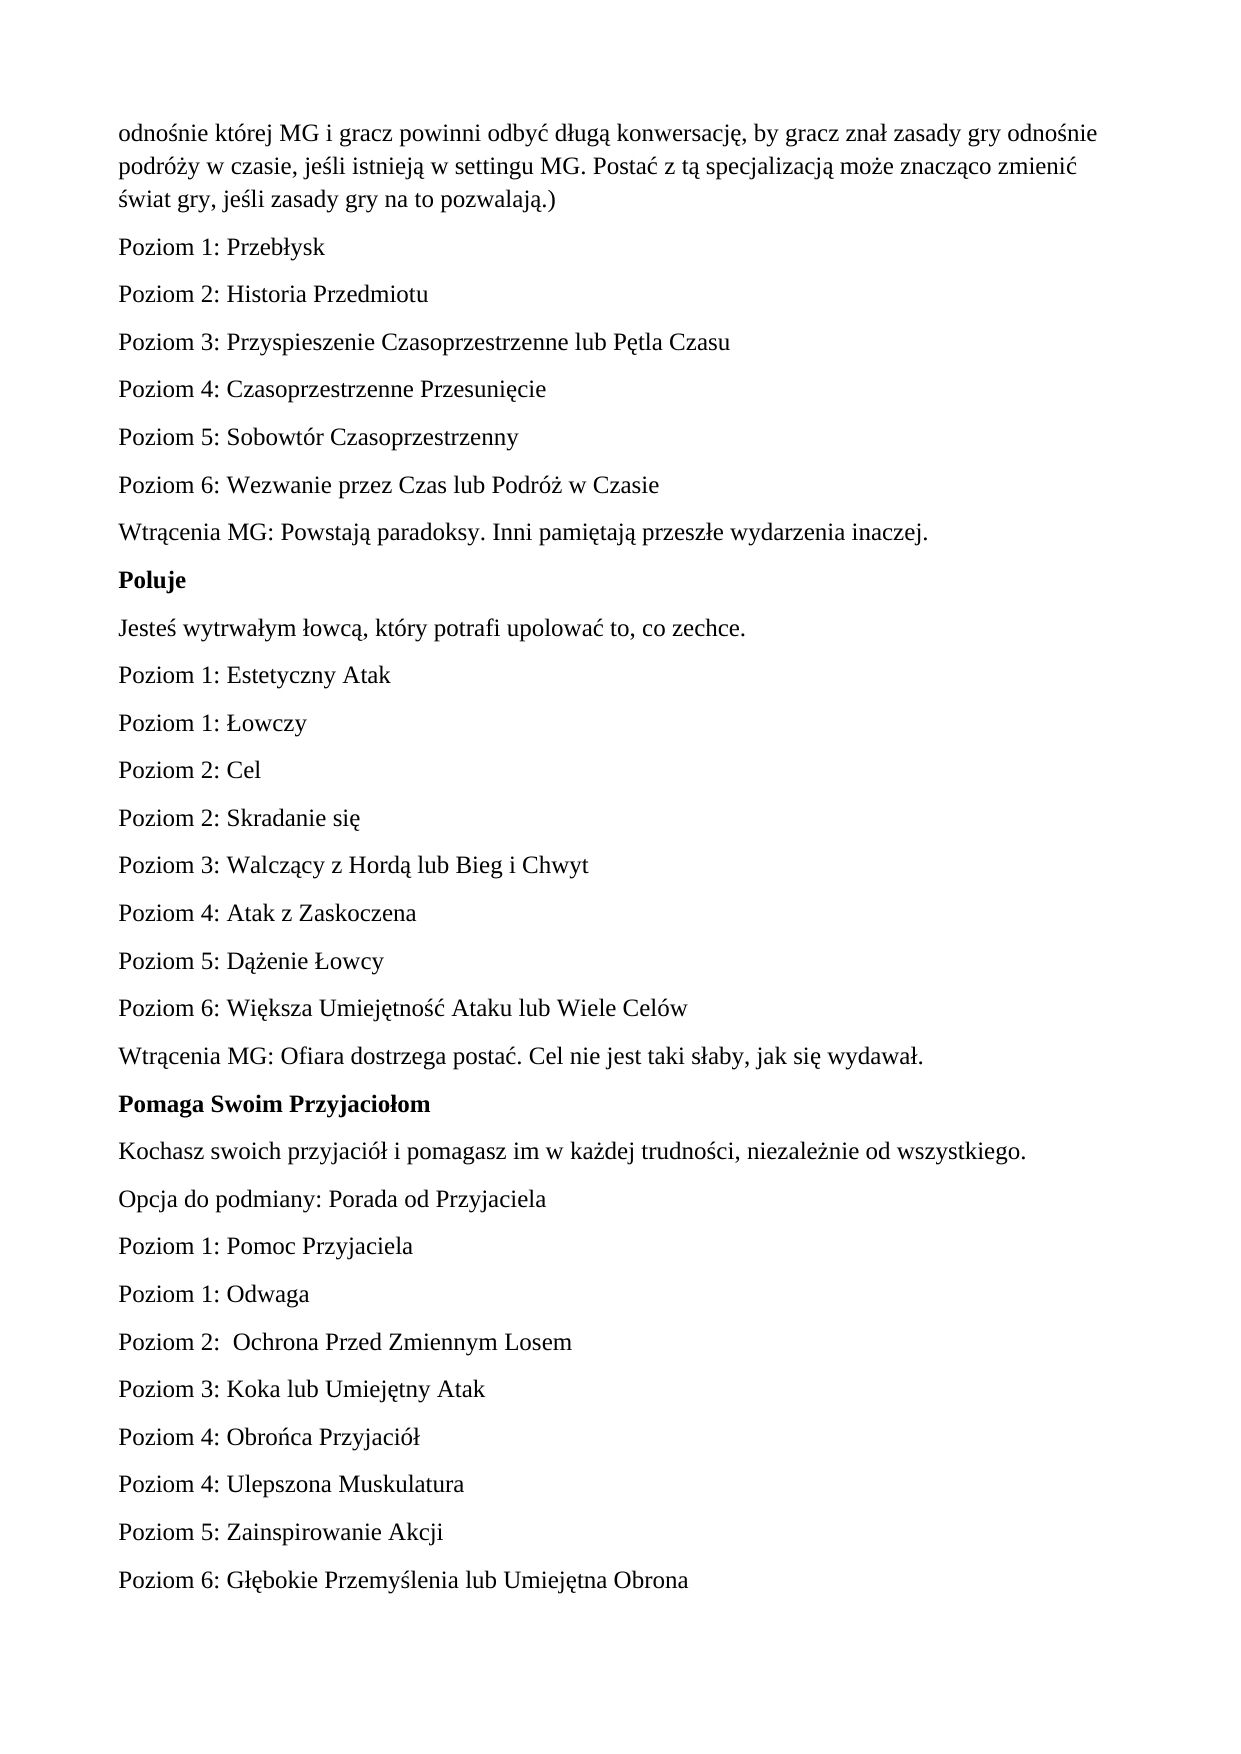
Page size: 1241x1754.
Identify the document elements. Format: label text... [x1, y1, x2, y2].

text Poziom 2: Cel [118, 755, 1122, 784]
text Poziom 5: Sobowtór Czasoprzestrzenny [118, 422, 1122, 451]
text Poziom 2: Ochrona Przed Zmiennym Losem [118, 1327, 1122, 1355]
text Poziom 1: Odwaga [118, 1279, 1122, 1308]
text Poziom 3: Przyspieszenie Czasoprzestrzenne lub Pętla Czasu [118, 327, 1122, 356]
text Poziom 3: Koka lub Umiejętny Atak [118, 1374, 1122, 1403]
text Poziom 4: Atak z Zaskoczena [118, 898, 1122, 927]
text Poziom 4: Czasoprzestrzenne Przesunięcie [118, 374, 1122, 403]
text Poziom 6: Większa Umiejętność Ataku lub Wiele Celów [118, 993, 1122, 1022]
text Opcja do podmiany: Porada od Przyjaciela [118, 1184, 1122, 1213]
text Poziom 5: Dążenie Łowcy [118, 946, 1122, 974]
text Poziom 5: Zainspirowanie Akcji [118, 1517, 1122, 1546]
text Poziom 6: Wezwanie przez Czas lub Podróż w Czasie [118, 470, 1122, 498]
text Poluje [118, 565, 1122, 594]
text Poziom 1: Przebłysk [118, 232, 1122, 261]
text Poziom 3: Walczący z Hordą lub Bieg i Chwyt [118, 851, 1122, 879]
text Poziom 6: Głębokie Przemyślenia lub Umiejętna Obrona [118, 1565, 1122, 1593]
text Wtrącenia MG: Powstają paradoksy. Inni pamiętają przeszłe wydarzenia inaczej. [118, 517, 1122, 546]
text Poziom 1: Estetyczny Atak [118, 660, 1122, 689]
text Jesteś wytrwałym łowcą, który potrafi upolować to, co zechce. [118, 613, 1122, 641]
text Poziom 1: Łowczy [118, 708, 1122, 737]
text Poziom 2: Skradanie się [118, 803, 1122, 832]
text Poziom 4: Ulepszona Muskulatura [118, 1469, 1122, 1498]
text Poziom 1: Pomoc Przyjaciela [118, 1231, 1122, 1260]
text Pomaga Swoim Przyjaciołom [118, 1089, 1122, 1117]
text odnośnie której MG i gracz powinni odbyć długą konwersację, by gracz znał zasady gry odnośnie podróży w czasie, jeśli istnieją w settingu MG. Postać z tą specjalizacją może znacząco zmienić świat gry, jeśli zasady gry na to pozwalają.) [118, 118, 1122, 213]
text Poziom 4: Obrońca Przyjaciół [118, 1422, 1122, 1451]
text Wtrącenia MG: Ofiara dostrzega postać. Cel nie jest taki słaby, jak się wydawał. [118, 1041, 1122, 1070]
text Kochasz swoich przyjaciół i pomagasz im w każdej trudności, niezależnie od wszystkiego. [118, 1136, 1122, 1165]
text Poziom 2: Historia Przedmiotu [118, 279, 1122, 308]
